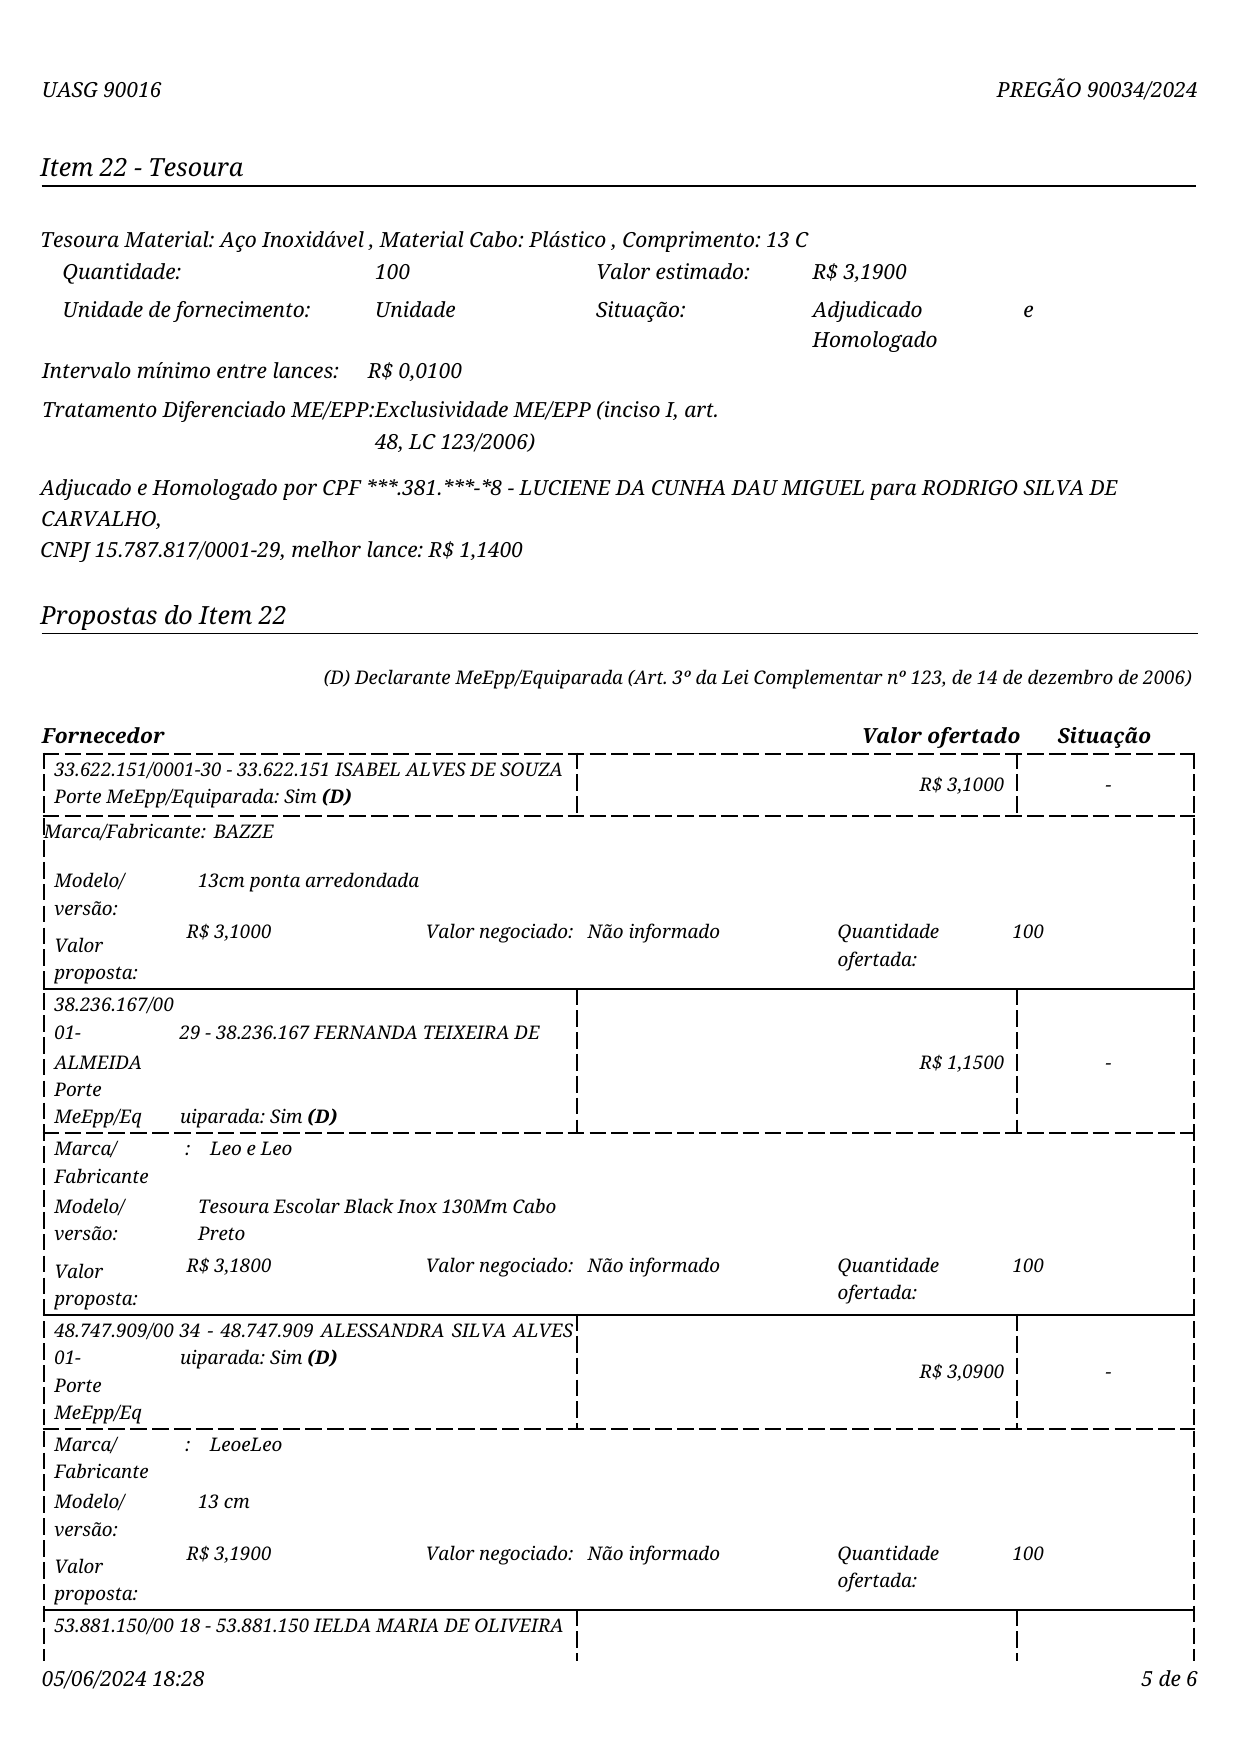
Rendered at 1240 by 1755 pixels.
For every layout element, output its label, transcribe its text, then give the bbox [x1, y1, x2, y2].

text Fornecedor Valor ofertado Situação [42, 722, 1200, 750]
table_cell [577, 1132, 837, 1192]
table_cell [1068, 1428, 1194, 1487]
table_header - [1068, 753, 1194, 815]
table_cell [838, 1192, 1068, 1249]
table_cell Não informado [577, 1249, 837, 1314]
table_cell [1068, 1487, 1194, 1536]
table_cell - [1068, 1316, 1194, 1428]
table_cell ALMEIDA Porte MeEpp/Eq [44, 1048, 186, 1132]
table_cell [577, 1428, 837, 1487]
text Tratamento Diferenciado ME/EPP: Exclusividade ME/EPP (inciso I, art. [42, 396, 1200, 424]
table_header 100 Unidade [375, 257, 596, 356]
table_cell [1068, 866, 1194, 915]
table_cell 100 [1002, 915, 1068, 988]
text 48, LC 123/2006) [375, 427, 1200, 455]
table_cell Marca/Fabricante [44, 1428, 186, 1487]
table_cell [577, 815, 837, 866]
table_header Valor estimado: Situação: [596, 257, 812, 356]
table_cell [838, 1487, 1068, 1536]
text CNPJ 15.787.817/0001-29, melhor lance: R$ 1,1400 [40, 535, 1200, 563]
table_header [1017, 753, 1068, 815]
text Item 22 - Tesoura [40, 150, 1200, 184]
table_cell uiparada: Sim (D) [186, 1048, 577, 1132]
text Propostas do Item 22 [40, 597, 1200, 631]
table_cell R$ 3,1000 Valor negociado: [186, 915, 577, 988]
table_cell [1068, 1192, 1194, 1249]
table_cell 38.236.167/0001- [44, 990, 186, 1048]
table_cell 18 - 53.881.150 IELDA MARIA DE OLIVEIRA [186, 1611, 577, 1661]
table_cell Marca/Fabricante: BAZZE [44, 815, 577, 866]
table_cell [1017, 1048, 1068, 1132]
table_header [577, 753, 837, 815]
table_cell R$ 3,0900 [838, 1316, 1017, 1428]
table_header Quantidade: Unidade de fornecimento: [63, 257, 375, 356]
table_cell 100 [1002, 1249, 1068, 1314]
table_cell R$ 3,1900 Valor negociado: [186, 1536, 577, 1609]
table_cell 13 cm [186, 1487, 577, 1536]
table_cell : Leo e Leo [186, 1132, 577, 1192]
table_cell [577, 1487, 837, 1536]
table_cell [1068, 1132, 1194, 1192]
table_cell : LeoeLeo [186, 1428, 577, 1487]
table_cell Quantidade ofertada: [838, 915, 1002, 988]
table_cell Modelo/versão: Valor proposta: [44, 866, 186, 988]
table_cell R$ 1,1500 [838, 1048, 1017, 1132]
table_cell [838, 1611, 1017, 1661]
table_cell [1017, 1316, 1068, 1428]
table_header R$ 3,1000 [838, 753, 1017, 815]
table_cell 48.747.909/0001- Porte MeEpp/Eq [44, 1316, 186, 1428]
text Tesoura Material: Aço Inoxidável , Material Cabo: Plástico , Comprimento: 13 C [40, 226, 1200, 254]
table_cell [577, 1611, 837, 1661]
table_cell 100 [1002, 1536, 1068, 1609]
table_cell 53.881.150/0001- [44, 1611, 186, 1661]
table_cell [1017, 1611, 1068, 1661]
table_cell Tesoura Escolar Black Inox 130Mm Cabo Preto [186, 1192, 577, 1249]
table_cell [1068, 915, 1194, 988]
table_cell [838, 1132, 1068, 1192]
table_cell [1068, 990, 1194, 1048]
table_cell Modelo/versão: Valor proposta: [44, 1487, 186, 1609]
table_cell Quantidade ofertada: [838, 1249, 1002, 1314]
table_cell Modelo/versão: Valor proposta: [44, 1192, 186, 1314]
table_cell [838, 990, 1017, 1048]
table_cell Não informado [577, 915, 837, 988]
table_cell 13cm ponta arredondada [186, 866, 577, 915]
table_cell [1017, 990, 1068, 1048]
table_cell 29 - 38.236.167 FERNANDA TEIXEIRA DE [186, 990, 577, 1048]
table_cell [1068, 1536, 1194, 1609]
table_cell Marca/Fabricante [44, 1132, 186, 1192]
text (D) Declarante MeEpp/Equiparada (Art. 3º da Lei Complementar nº 123, de 14 de dezembro de 2006) [42, 664, 1194, 690]
table_cell [577, 1048, 837, 1132]
text Intervalo mínimo entre lances: R$ 0,0100 [42, 356, 1200, 384]
table_cell 34 - 48.747.909 ALESSANDRA SILVA ALVES uiparada: Sim (D) [186, 1316, 577, 1428]
table_cell R$ 3,1800 Valor negociado: [186, 1249, 577, 1314]
table_cell [838, 815, 1068, 866]
table_cell [1068, 815, 1194, 866]
table_cell [838, 1428, 1068, 1487]
table_cell [838, 866, 1068, 915]
table_cell [577, 1192, 837, 1249]
table_header 33.622.151/0001-30 - 33.622.151 ISABEL ALVES DE SOUZA Porte MeEpp/Equiparada: Sim (D) [44, 753, 577, 815]
text Adjucado e Homologado por CPF ***.381.***-*8 - LUCIENE DA CUNHA DAU MIGUEL para RODRIGO SILVA DE CARVALHO, [40, 473, 1200, 532]
table_cell [577, 1316, 837, 1428]
table_cell Não informado [577, 1536, 837, 1609]
table_header R$ 3,1900 Adjudicado e Homologado [813, 257, 1036, 356]
table_cell [1068, 1611, 1194, 1661]
table_cell [1068, 1249, 1194, 1314]
table_cell Quantidade ofertada: [838, 1536, 1002, 1609]
table_cell [577, 990, 837, 1048]
table_cell - [1068, 1048, 1194, 1132]
table_cell [577, 866, 837, 915]
